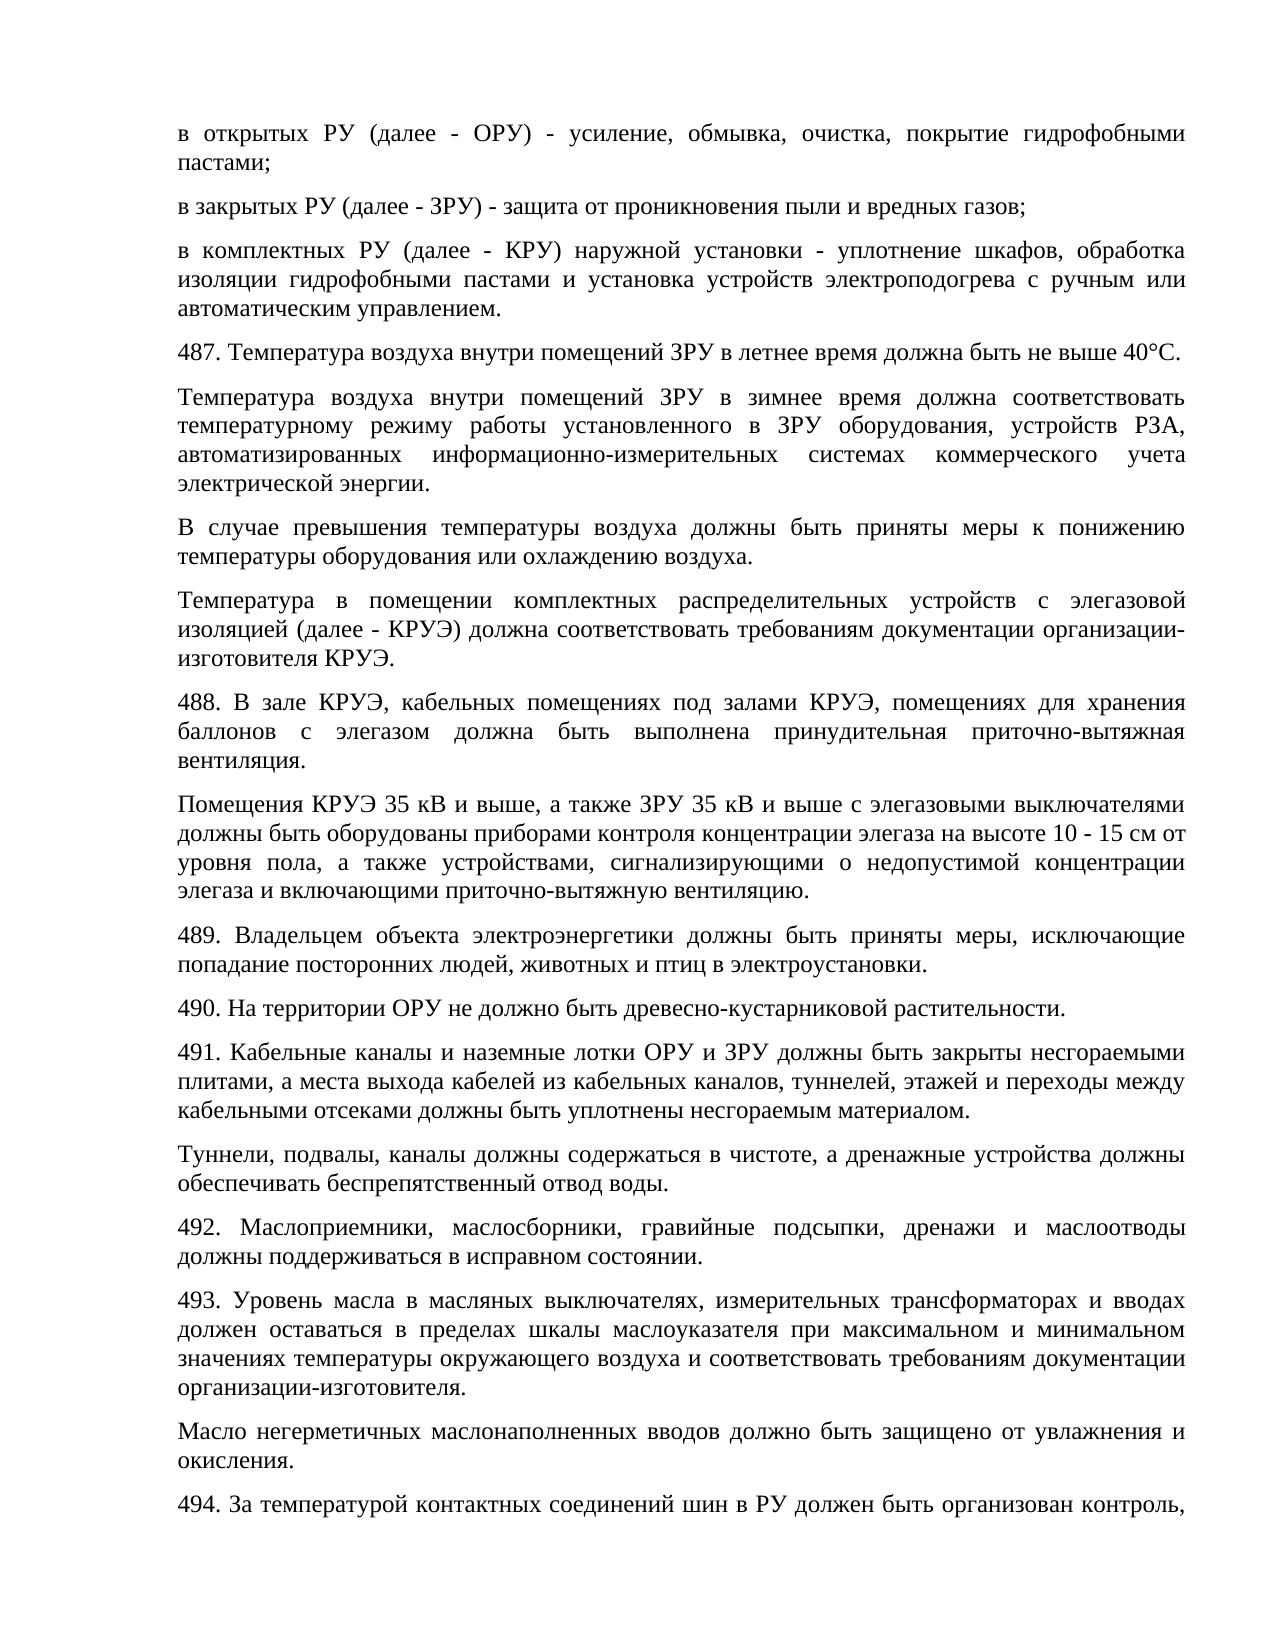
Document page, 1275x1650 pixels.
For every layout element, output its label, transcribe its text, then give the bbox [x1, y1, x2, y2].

text 489. Владельцем объекта электроэнергетики должны быть приняты меры, исключающие попадание посторонних людей, животных и птиц в электроустановки. [177, 920, 1186, 977]
text 494. За температурой контактных соединений шин в РУ должен быть организован контроль, [177, 1489, 1186, 1518]
text 491. Кабельные каналы и наземные лотки ОРУ и ЗРУ должны быть закрыты несгораемыми плитами, а места выхода кабелей из кабельных каналов, туннелей, этажей и переходы между кабельными отсеками должны быть уплотнены несгораемым материалом. [177, 1037, 1186, 1124]
text Помещения КРУЭ 35 кВ и выше, а также ЗРУ 35 кВ и выше с элегазовыми выключателями должны быть оборудованы приборами контроля концентрации элегаза на высоте 10 - 15 см от уровня пола, а также устройствами, сигнализирующими о недопустимой концентрации элегаза и включающими приточно-вытяжную вентиляцию. [177, 789, 1186, 904]
text 487. Температура воздуха внутри помещений ЗРУ в летнее время должна быть не выше 40°C. [177, 337, 1186, 366]
text 488. В зале КРУЭ, кабельных помещениях под залами КРУЭ, помещениях для хранения баллонов с элегазом должна быть выполнена принудительная приточно-вытяжная вентиляция. [177, 687, 1186, 774]
text Температура воздуха внутри помещений ЗРУ в зимнее время должна соответствовать температурному режиму работы установленного в ЗРУ оборудования, устройств РЗА, автоматизированных информационно-измерительных системах коммерческого учета электрической энергии. [177, 382, 1186, 497]
text Туннели, подвалы, каналы должны содержаться в чистоте, а дренажные устройства должны обеспечивать беспрепятственный отвод воды. [177, 1139, 1186, 1197]
text В случае превышения температуры воздуха должны быть приняты меры к понижению температуры оборудования или охлаждению воздуха. [177, 512, 1186, 570]
text в закрытых РУ (далее - ЗРУ) - защита от проникновения пыли и вредных газов; [177, 191, 1186, 220]
text Масло негерметичных маслонаполненных вводов должно быть защищено от увлажнения и окисления. [177, 1416, 1186, 1474]
text 490. На территории ОРУ не должно быть древесно-кустарниковой растительности. [177, 993, 1186, 1022]
text в открытых РУ (далее - ОРУ) - усиление, обмывка, очистка, покрытие гидрофобными пастами; [177, 118, 1186, 176]
text 492. Маслоприемники, маслосборники, гравийные подсыпки, дренажи и маслоотводы должны поддерживаться в исправном состоянии. [177, 1212, 1186, 1270]
text в комплектных РУ (далее - КРУ) наружной установки - уплотнение шкафов, обработка изоляции гидрофобными пастами и установка устройств электроподогрева с ручным или автоматическим управлением. [177, 236, 1186, 322]
text Температура в помещении комплектных распределительных устройств с элегазовой изоляцией (далее - КРУЭ) должна соответствовать требованиям документации организации-изготовителя КРУЭ. [177, 586, 1186, 672]
text 493. Уровень масла в масляных выключателях, измерительных трансформаторах и вводах должен оставаться в пределах шкалы маслоуказателя при максимальном и минимальном значениях температуры окружающего воздуха и соответствовать требованиям документации организации-изготовителя. [177, 1286, 1186, 1401]
